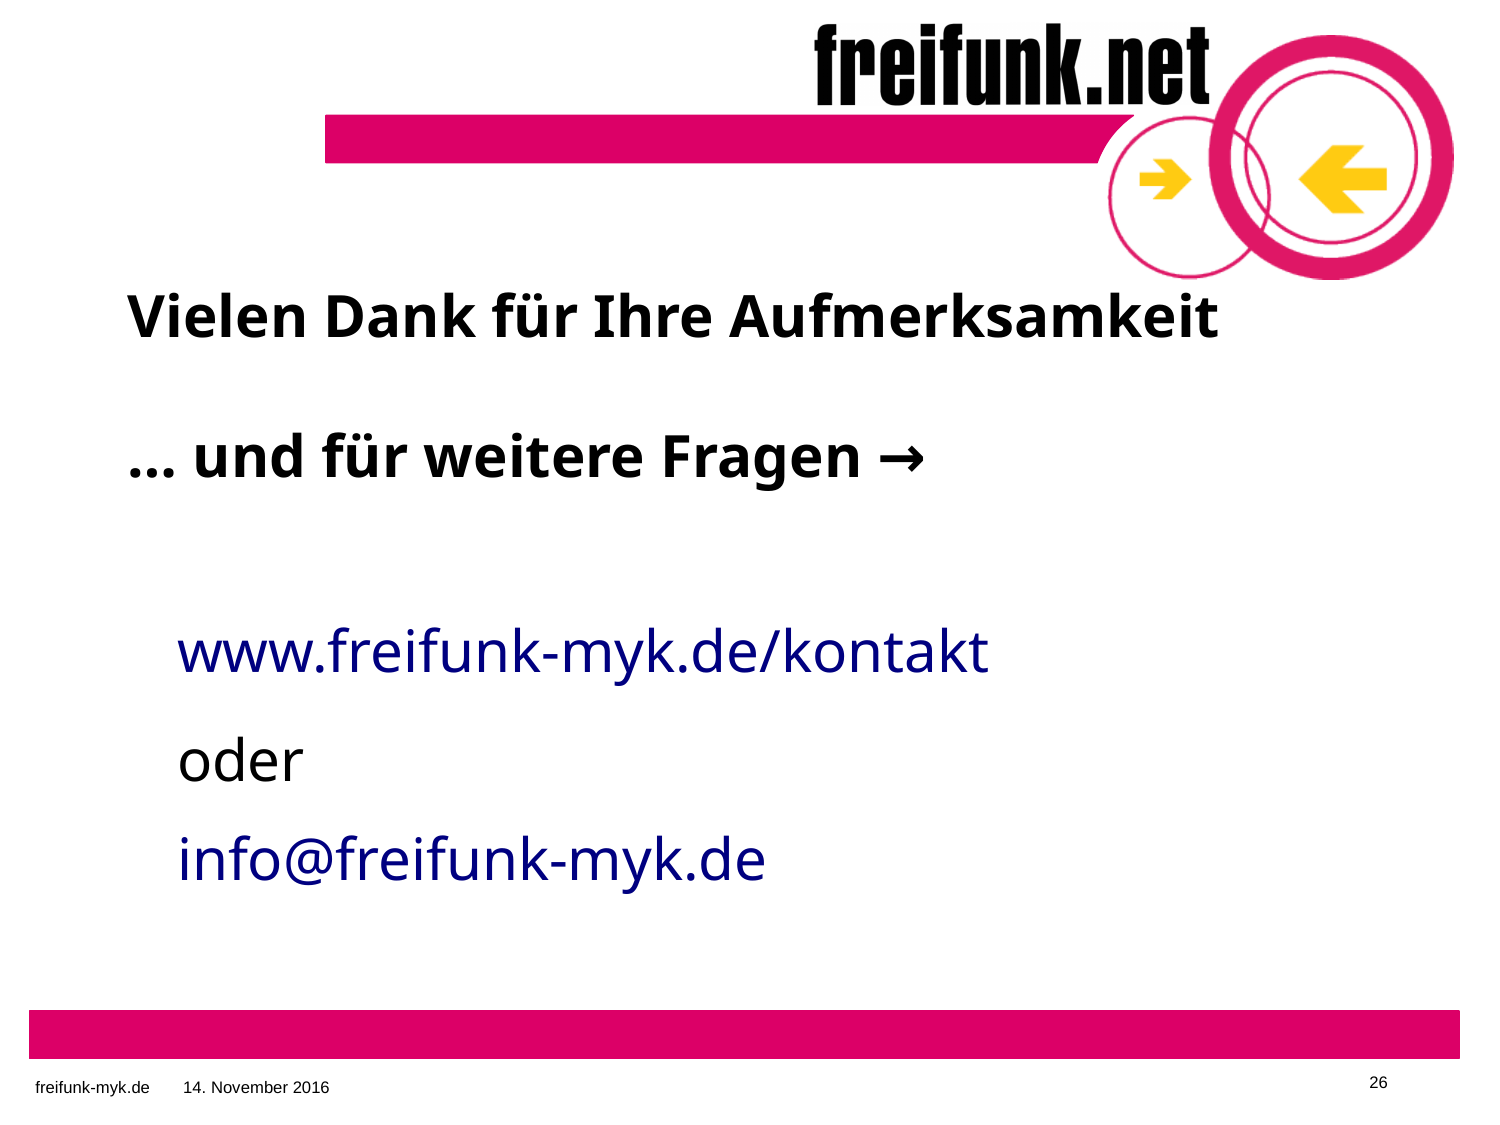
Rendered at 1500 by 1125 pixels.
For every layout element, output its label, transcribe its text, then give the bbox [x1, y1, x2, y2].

picture [815, 23, 1454, 280]
title Vielen Dank für Ihre Aufmerksamkeit … und für weitere Fragen → [127, 236, 1300, 532]
list www.freifunk-myk.de/kontakt oder info@freifunk-myk.de [106, 614, 1388, 934]
